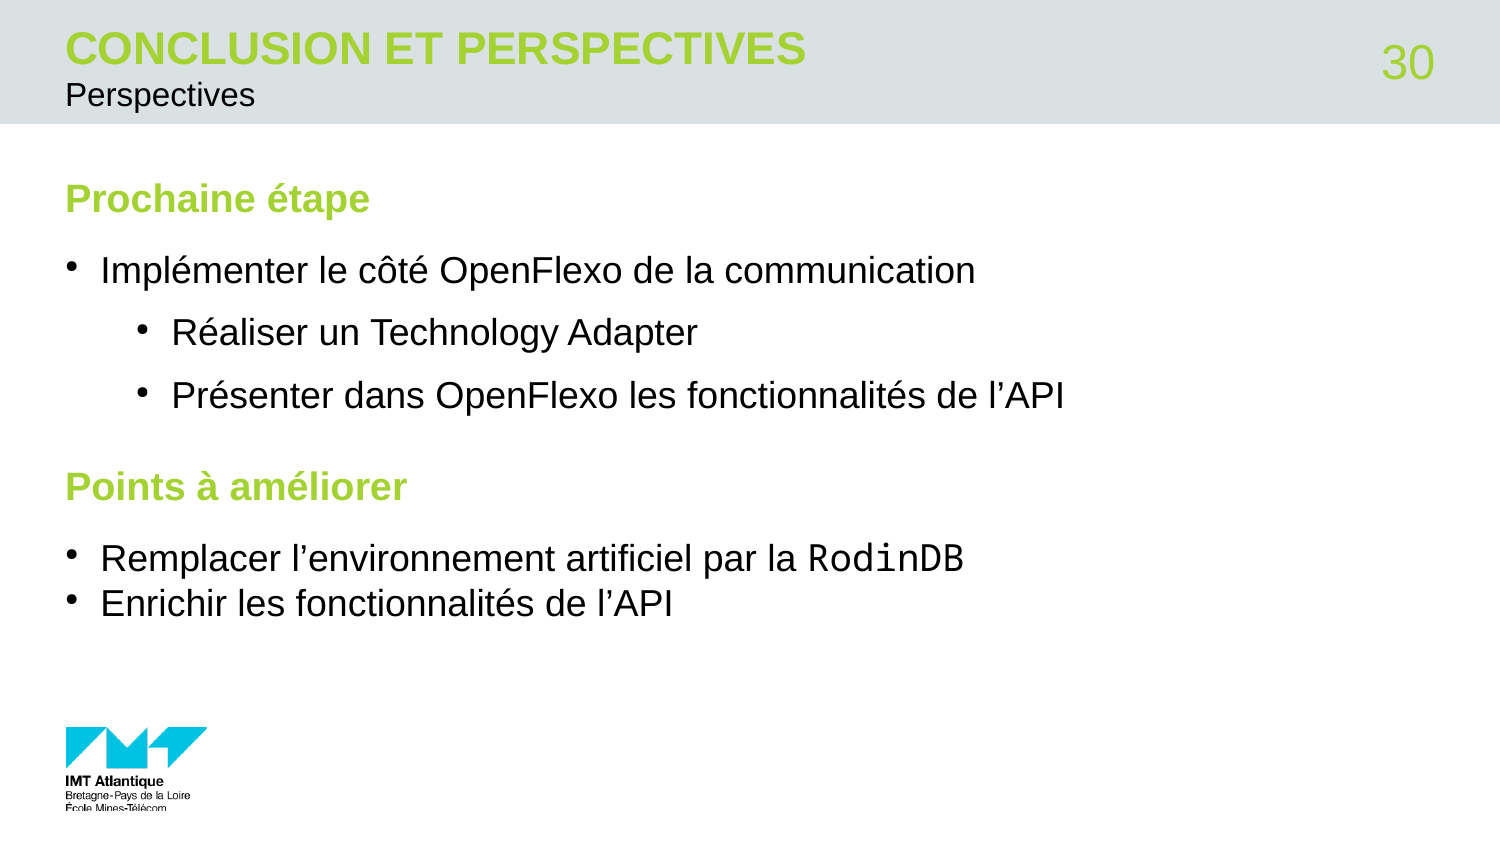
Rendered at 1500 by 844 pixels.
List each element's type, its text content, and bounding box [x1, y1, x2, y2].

title CONCLUSION ET PERSPECTIVES [64, 0, 1252, 72]
list Prochaine étape Implémenter le côté OpenFlexo de la communication Réaliser un Technology Adapter Présenter dans OpenFlexo les fonctionnalités de l’API Points à améliorer Remplacer l’environnement artificiel par la RodinDB Enrichir les fonctionnalités de l’API [64, 173, 1437, 715]
slide_number [1251, 35, 1437, 85]
list Perspectives [64, 72, 1252, 118]
